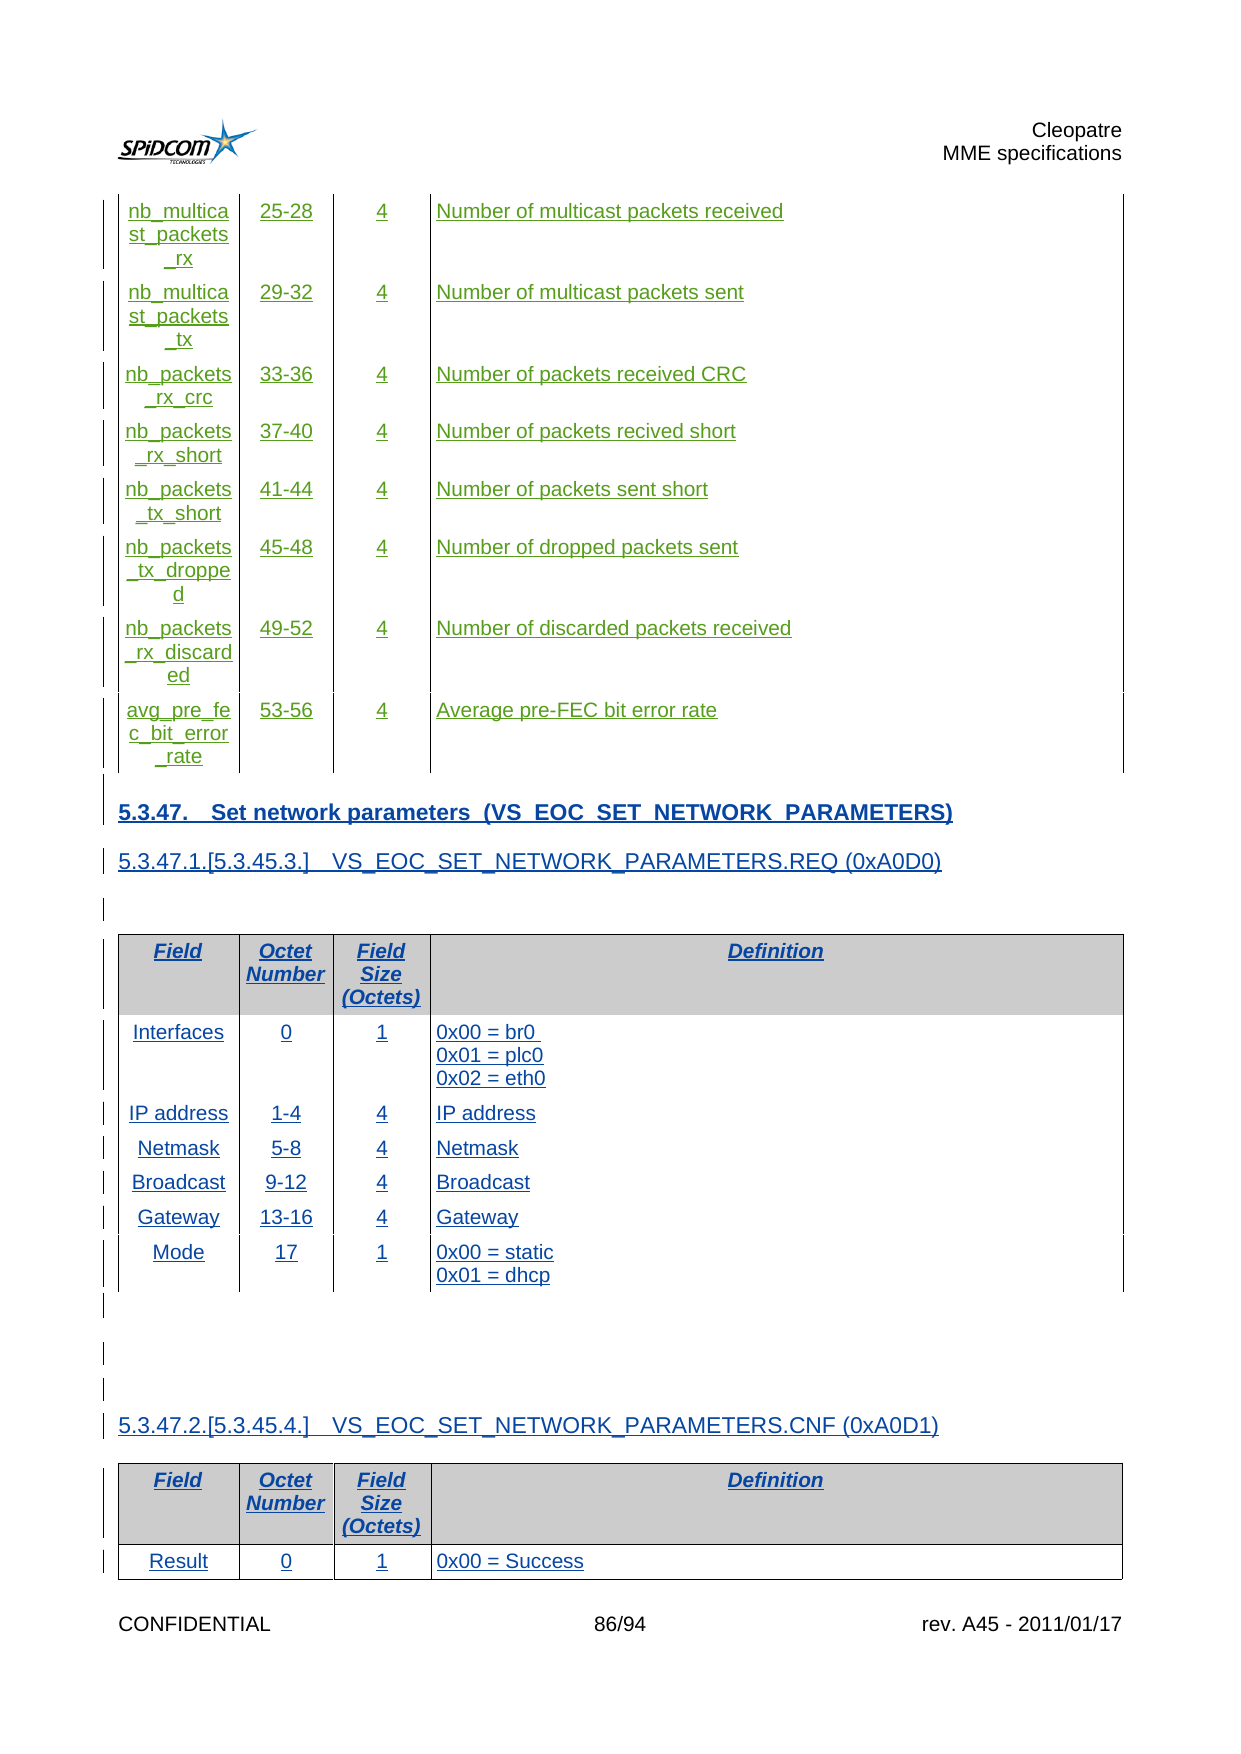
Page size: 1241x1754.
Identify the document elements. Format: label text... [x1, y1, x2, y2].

table_cell Broadcast [431, 1165, 1123, 1200]
table_cell 4 [334, 275, 430, 356]
subtitle Set network parameters (VS_EOC_SET_NETWORK_PARAMETERS) [118, 799, 1122, 825]
table_cell avg_pre_fec_bit_error_rate [119, 693, 239, 773]
table_cell 53-56 [240, 693, 333, 773]
subtitle VS_EOC_SET_NETWORK_PARAMETERS.REQ (0xA0D0) [118, 848, 1122, 874]
picture [117, 118, 258, 165]
table_cell Mode [119, 1235, 239, 1292]
table_header Field [119, 1464, 239, 1544]
table_cell 4 [334, 1096, 430, 1131]
table_cell nb_multicast_packets_rx [119, 194, 239, 275]
table_cell Number of dropped packets sent [431, 530, 1123, 611]
table_cell Number of multicast packets sent [431, 275, 1123, 356]
table_cell 0x00 = br0 0x01 = plc0 0x02 = eth0 [431, 1015, 1123, 1096]
table_cell Result [119, 1545, 239, 1579]
table_cell 0x00 = static 0x01 = dhcp [431, 1235, 1123, 1292]
table_header Definition [432, 1464, 1122, 1544]
table_cell Average pre-FEC bit error rate [431, 693, 1123, 773]
table_header Field Size (Octets) [334, 935, 430, 1015]
table_cell Broadcast [119, 1165, 239, 1200]
table_cell 4 [334, 693, 430, 773]
table_header Octet Number [240, 935, 333, 1015]
table_cell 1 [335, 1545, 431, 1579]
table_cell 0 [240, 1545, 333, 1579]
table_cell 1 [334, 1015, 430, 1096]
table_cell nb_packets_tx_short [119, 472, 239, 530]
table_cell Gateway [431, 1200, 1123, 1234]
table_cell 1 [334, 1235, 430, 1292]
table_cell 4 [334, 530, 430, 611]
table_cell Netmask [119, 1131, 239, 1165]
table_header Definition [431, 935, 1123, 1015]
table_cell 0x00 = Success [432, 1545, 1122, 1579]
table_cell Number of multicast packets received [431, 194, 1123, 275]
table_cell Gateway [119, 1200, 239, 1234]
table_cell nb_packets_rx_short [119, 414, 239, 472]
table_cell Number of packets sent short [431, 472, 1123, 530]
subtitle VS_EOC_SET_NETWORK_PARAMETERS.CNF (0xA0D1) [118, 1413, 1122, 1439]
table_cell IP address [431, 1096, 1123, 1131]
table_cell Number of packets recived short [431, 414, 1123, 472]
table_cell 45-48 [240, 530, 333, 611]
table_cell 4 [334, 1165, 430, 1200]
table_cell 29-32 [240, 275, 333, 356]
table_cell nb_multicast_packets_tx [119, 275, 239, 356]
table_cell Netmask [431, 1131, 1123, 1165]
table_cell 4 [334, 1131, 430, 1165]
table_cell Interfaces [119, 1015, 239, 1096]
table_cell 4 [334, 194, 430, 275]
table_cell nb_packets_rx_crc [119, 356, 239, 414]
table_cell Number of discarded packets received [431, 611, 1123, 692]
table_cell 0 [240, 1015, 333, 1096]
table_cell nb_packets_tx_dropped [119, 530, 239, 611]
table_cell 13-16 [240, 1200, 333, 1234]
table_cell 4 [334, 1200, 430, 1234]
table_cell 1-4 [240, 1096, 333, 1131]
table_cell IP address [119, 1096, 239, 1131]
table_cell 49-52 [240, 611, 333, 692]
table_cell 25-28 [240, 194, 333, 275]
table_cell 4 [334, 611, 430, 692]
table_cell 41-44 [240, 472, 333, 530]
table_cell 9-12 [240, 1165, 333, 1200]
table_header Field Size (Octets) [335, 1464, 431, 1544]
table_header Field [119, 935, 239, 1015]
table_cell 37-40 [240, 414, 333, 472]
table_cell 5-8 [240, 1131, 333, 1165]
table_cell 4 [334, 414, 430, 472]
table_cell 4 [334, 472, 430, 530]
table_cell 33-36 [240, 356, 333, 414]
table_cell 17 [240, 1235, 333, 1292]
table_cell Number of packets received CRC [431, 356, 1123, 414]
table_header Octet Number [240, 1464, 333, 1544]
table_cell nb_packets_rx_discarded [119, 611, 239, 692]
table_cell 4 [334, 356, 430, 414]
